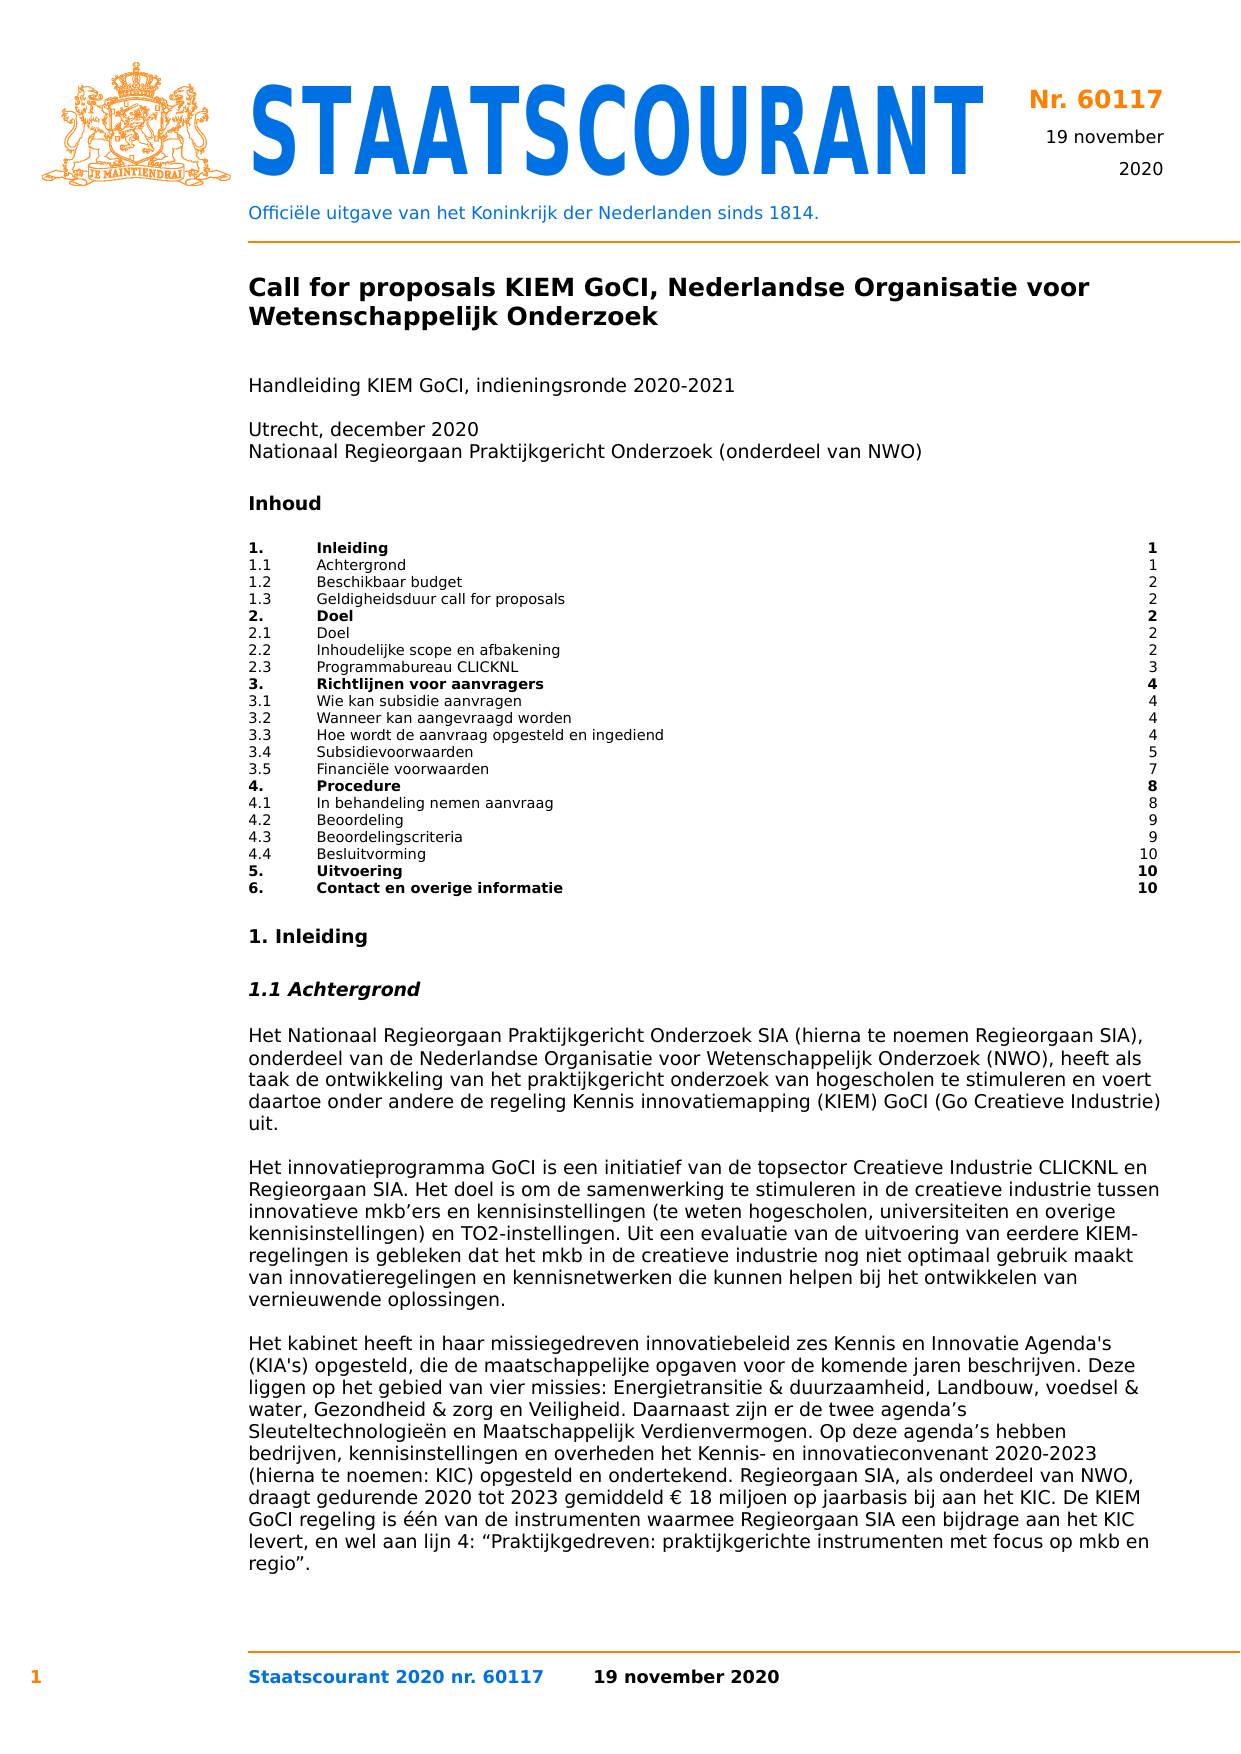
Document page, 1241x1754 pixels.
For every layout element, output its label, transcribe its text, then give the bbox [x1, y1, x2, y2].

table_cell Beschikbaar budget [311, 574, 976, 591]
table_cell Inhoudelijke scope en afbakening [311, 642, 976, 659]
table_cell 1.1 [248, 557, 311, 574]
table_cell 6. [248, 880, 311, 896]
table_cell 2.1 [248, 625, 311, 642]
text Het innovatieprogramma GoCI is een initiatief van de topsector Creatieve Industrie CLICKNL en Regieorgaan SIA. Het doel is om de samenwerking te stimuleren in de creatieve industrie tussen innovatieve mkb’ers en kennisinstellingen (te weten hogescholen, universiteiten en overige kennisinstellingen) en TO2-instellingen. Uit een evaluatie van de uitvoering van eerdere KIEM-regelingen is gebleken dat het mkb in de creatieve industrie nog niet optimaal gebruik maakt van innovatieregelingen en kennisnetwerken die kunnen helpen bij het ontwikkelen van vernieuwende oplossingen. [248, 1157, 1163, 1311]
table_cell 3.3 [248, 727, 311, 744]
table_cell 10 [976, 863, 1163, 879]
text Nationaal Regieorgaan Praktijkgericht Onderzoek (onderdeel van NWO) [248, 441, 1163, 463]
table_cell Doel [311, 625, 976, 642]
table_cell 2020 [998, 153, 1240, 203]
table_cell 4.3 [248, 829, 311, 846]
table_cell 1.2 [248, 574, 311, 591]
table_cell 2.2 [248, 642, 311, 659]
table_cell Programmabureau CLICKNL [311, 659, 976, 676]
table_cell Doel [311, 608, 976, 625]
table_cell 2. [248, 608, 311, 625]
table_cell Procedure [311, 778, 976, 794]
table_header 1 [976, 540, 1163, 557]
table_header 1. [248, 540, 311, 557]
table_cell Uitvoering [311, 863, 976, 879]
subtitle Call for proposals KIEM GoCI, Nederlandse Organisatie voor Wetenschappelijk Onderzoek [248, 273, 1163, 331]
table_cell 4. [248, 778, 311, 794]
table_cell Officiële uitgave van het Koninkrijk der Nederlanden sinds 1814. [248, 203, 1240, 241]
table_cell 2.3 [248, 659, 311, 676]
table_cell 2 [976, 642, 1163, 659]
table_cell Financiële voorwaarden [311, 761, 976, 778]
table_cell 1.3 [248, 591, 311, 608]
table_header Inleiding [311, 540, 976, 557]
table_header Nr. 60117 [998, 62, 1240, 121]
table_cell 4 [976, 710, 1163, 727]
table_cell 1 [976, 557, 1163, 574]
text Het Nationaal Regieorgaan Praktijkgericht Onderzoek SIA (hierna te noemen Regieorgaan SIA), onderdeel van de Nederlandse Organisatie voor Wetenschappelijk Onderzoek (NWO), heeft als taak de ontwikkeling van het praktijkgericht onderzoek van hogescholen te stimuleren en voert daartoe onder andere de regeling Kennis innovatiemapping (KIEM) GoCI (Go Creatieve Industrie) uit. [248, 1025, 1163, 1135]
text Handleiding KIEM GoCI, indieningsronde 2020-2021 [248, 375, 1163, 397]
table_cell 2 [976, 608, 1163, 625]
table_cell 4 [976, 676, 1163, 693]
table_cell 9 [976, 829, 1163, 846]
table_cell 10 [976, 846, 1163, 862]
table_cell 3.1 [248, 693, 311, 710]
table_cell 4.1 [248, 795, 311, 812]
table_cell 8 [976, 795, 1163, 812]
table_cell Geldigheidsduur call for proposals [311, 591, 976, 608]
picture [41, 62, 231, 186]
table_cell 4.4 [248, 846, 311, 862]
table_cell 2 [976, 625, 1163, 642]
table_cell 3.2 [248, 710, 311, 727]
table_cell Besluitvorming [311, 846, 976, 862]
table_cell Wie kan subsidie aanvragen [311, 693, 976, 710]
table_cell 3.4 [248, 744, 311, 761]
table_cell 3. [248, 676, 311, 693]
subtitle 1. Inleiding [248, 926, 1163, 948]
table_cell 4 [976, 727, 1163, 744]
table_cell 10 [976, 880, 1163, 896]
subtitle Inhoud [248, 493, 1163, 515]
table_cell 3 [976, 659, 1163, 676]
table_cell Contact en overige informatie [311, 880, 976, 896]
table_cell 4 [976, 693, 1163, 710]
table_header STAATSCOURANT [248, 62, 998, 203]
table_cell 4.2 [248, 812, 311, 828]
table_cell In behandeling nemen aanvraag [311, 795, 976, 812]
table_cell Beoordelingscriteria [311, 829, 976, 846]
table_cell Beoordeling [311, 812, 976, 828]
table_cell Wanneer kan aangevraagd worden [311, 710, 976, 727]
table_cell 7 [976, 761, 1163, 778]
table_cell Subsidievoorwaarden [311, 744, 976, 761]
table_cell 2 [976, 591, 1163, 608]
text Utrecht, december 2020 [248, 419, 1163, 441]
table_cell 9 [976, 812, 1163, 828]
table_cell 19 november [998, 121, 1240, 153]
table_header [25, 62, 248, 241]
table_cell Achtergrond [311, 557, 976, 574]
table_cell 2 [976, 574, 1163, 591]
table_cell Hoe wordt de aanvraag opgesteld en ingediend [311, 727, 976, 744]
table_cell 5. [248, 863, 311, 879]
subtitle 1.1 Achtergrond [248, 978, 1163, 1000]
table_cell 3.5 [248, 761, 311, 778]
table_cell Richtlijnen voor aanvragers [311, 676, 976, 693]
table_cell 8 [976, 778, 1163, 794]
text Het kabinet heeft in haar missiegedreven innovatiebeleid zes Kennis en Innovatie Agenda's (KIA's) opgesteld, die de maatschappelijke opgaven voor de komende jaren beschrijven. Deze liggen op het gebied van vier missies: Energietransitie & duurzaamheid, Landbouw, voedsel & water, Gezondheid & zorg en Veiligheid. Daarnaast zijn er de twee agenda’s Sleuteltechnologieën en Maatschappelijk Verdienvermogen. Op deze agenda’s hebben bedrijven, kennisinstellingen en overheden het Kennis- en innovatieconvenant 2020-2023 (hierna te noemen: KIC) opgesteld en ondertekend. Regieorgaan SIA, als onderdeel van NWO, draagt gedurende 2020 tot 2023 gemiddeld € 18 miljoen op jaarbasis bij aan het KIC. De KIEM GoCI regeling is één van de instrumenten waarmee Regieorgaan SIA een bijdrage aan het KIC levert, en wel aan lijn 4: “Praktijkgedreven: praktijkgerichte instrumenten met focus op mkb en regio”. [248, 1333, 1163, 1575]
table_cell 5 [976, 744, 1163, 761]
